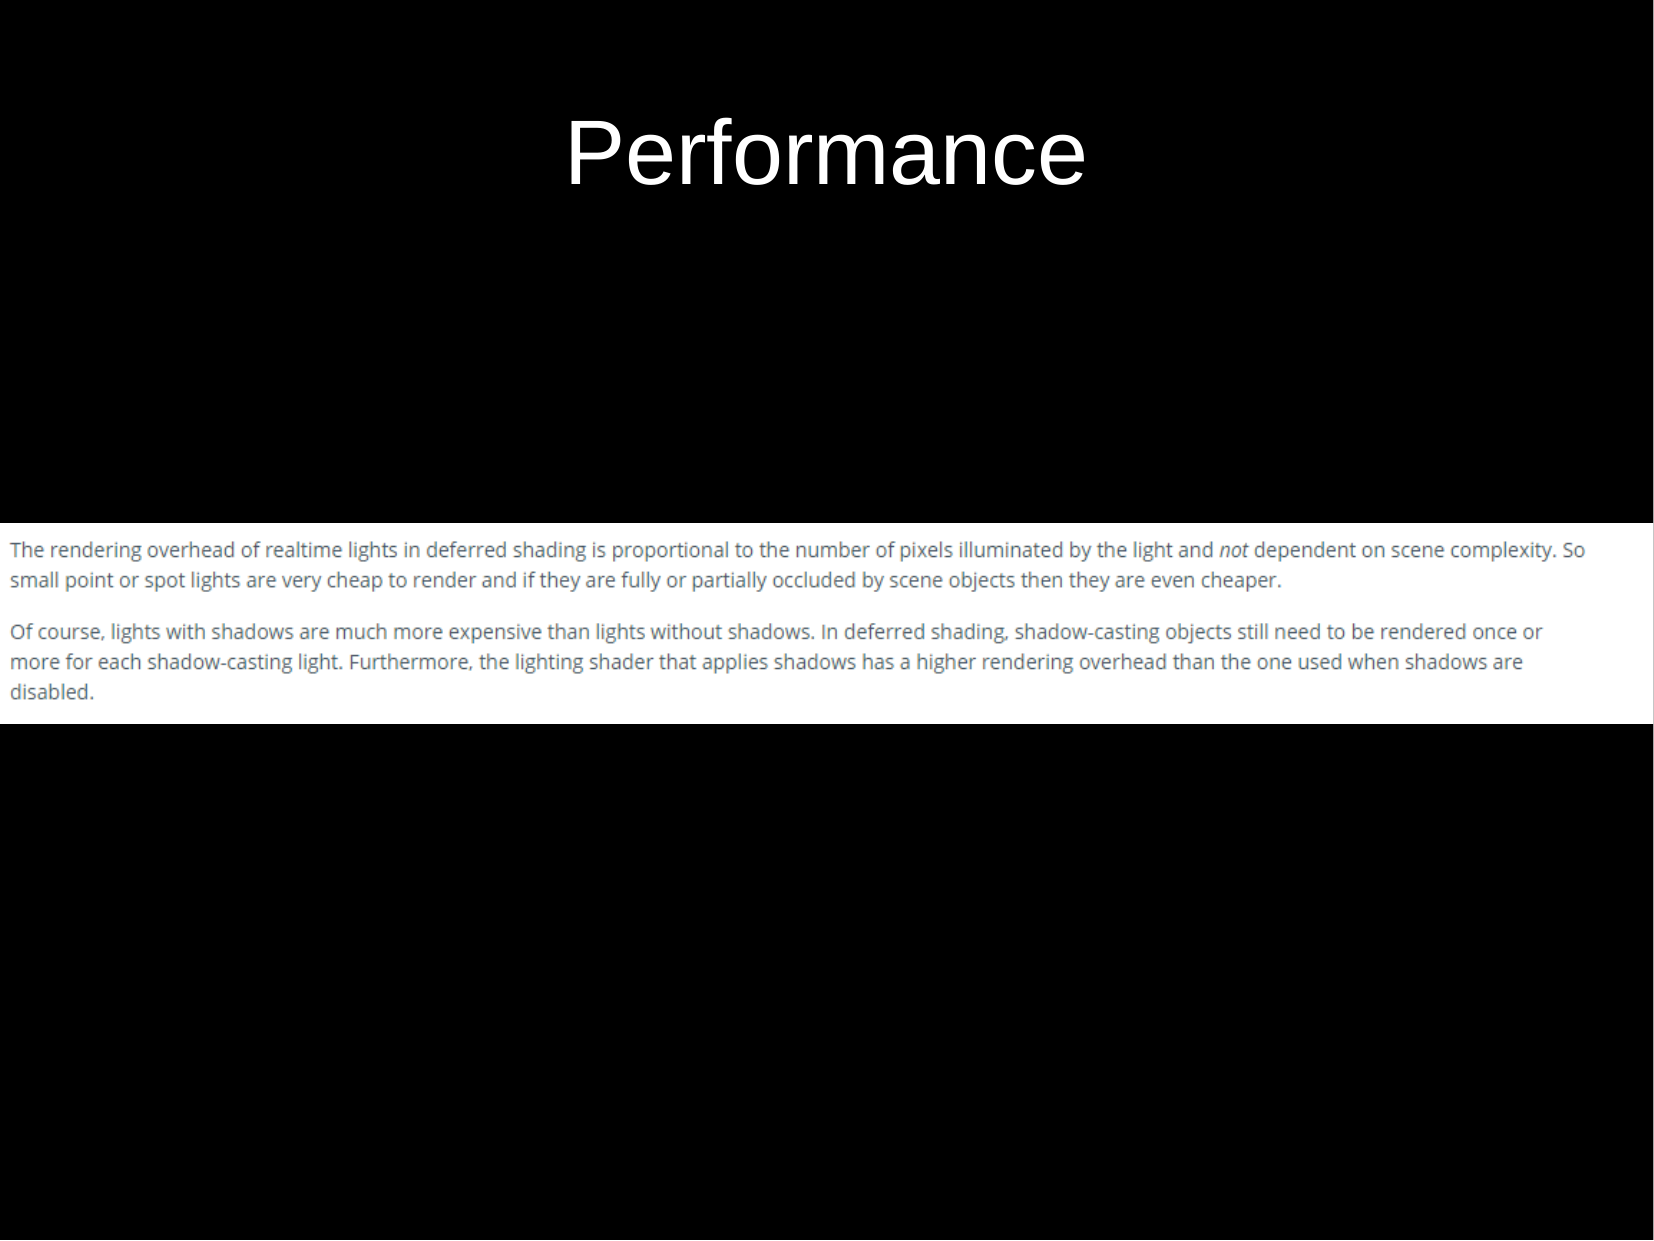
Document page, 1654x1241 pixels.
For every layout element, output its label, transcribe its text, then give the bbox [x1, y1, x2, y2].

title Performance [82, 49, 1571, 257]
picture [0, 523, 1654, 724]
